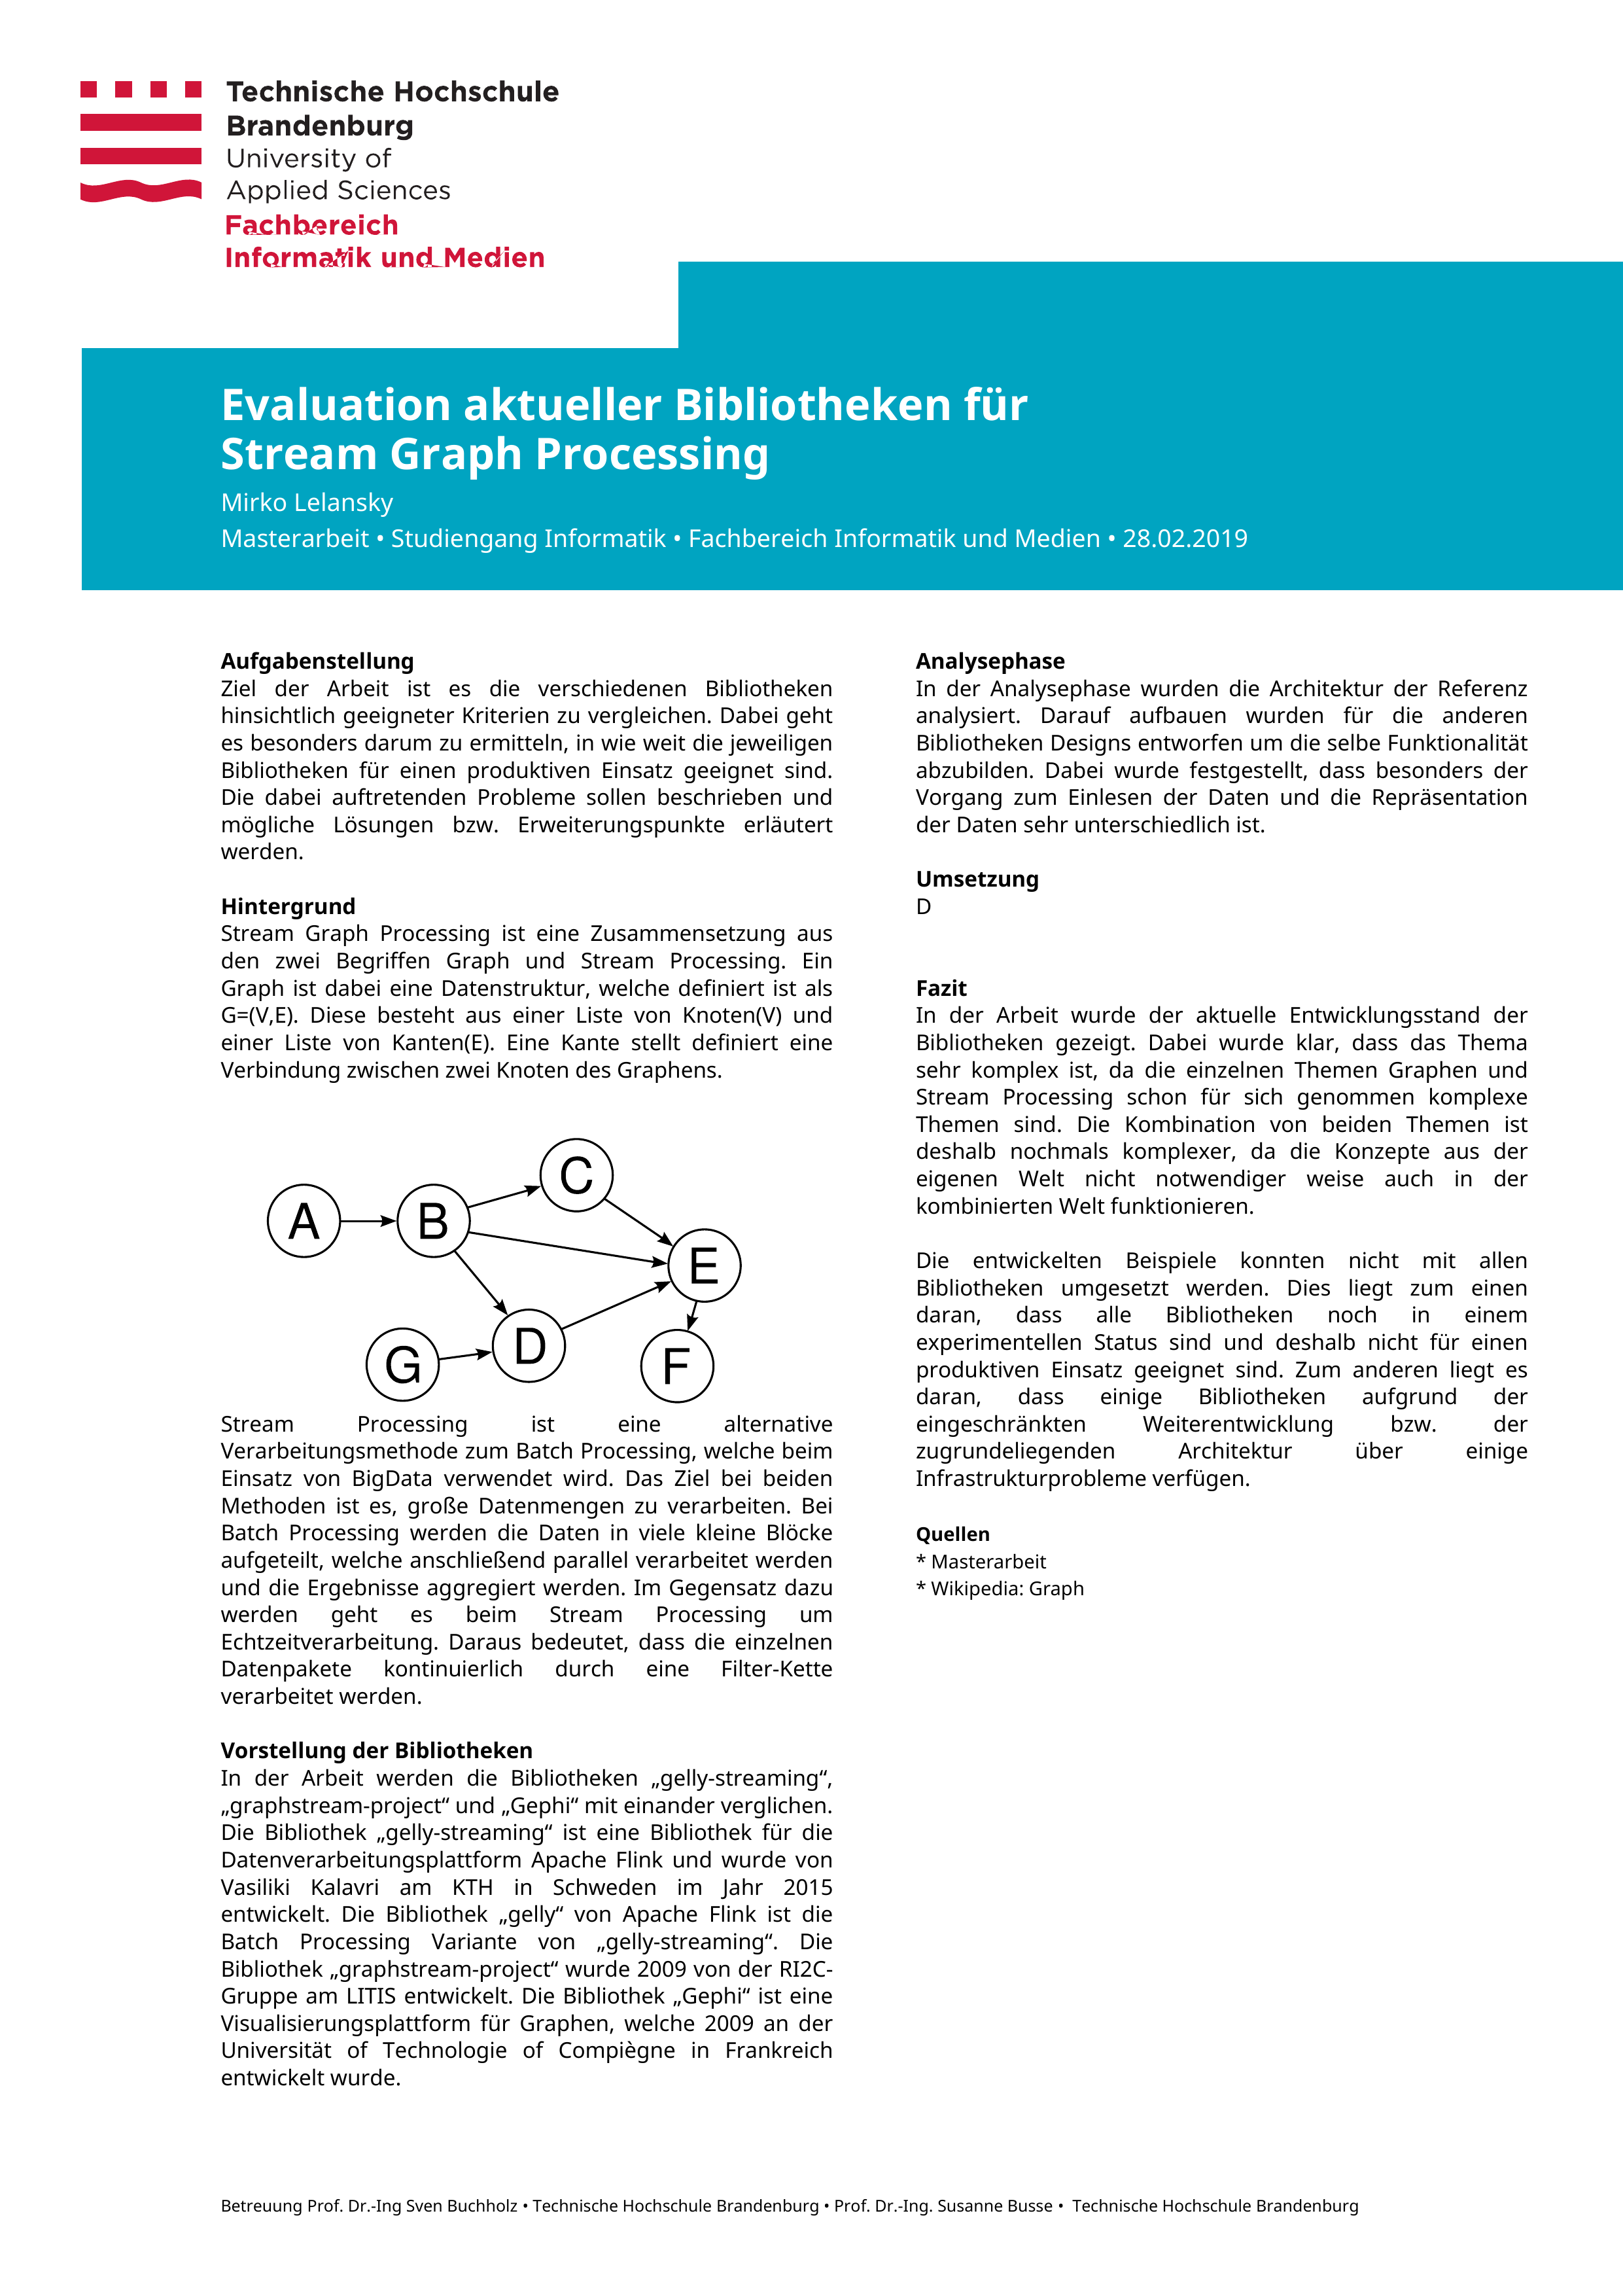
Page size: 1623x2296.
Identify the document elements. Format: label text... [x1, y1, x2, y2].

picture [260, 1129, 773, 1438]
text_box Betreuung Prof. Dr.-Ing Sven Buchholz • Technische Hochschule Brandenburg • Prof. Dr.-Ing. Susanne Busse • Technische Hochschule Brandenburg [220, 2195, 1497, 2215]
text_box Analysephase In der Analysephase wurden die Architektur der Referenz analysiert. Darauf aufbauen wurden für die anderen Bibliotheken Designs entworfen um die selbe Funktionalität abzubilden. Dabei wurde festgestellt, dass besonders der Vorgang zum Einlesen der Daten und die Repräsentation der Daten sehr unterschiedlich ist. Umsetzung D Fazit In der Arbeit wurde der aktuelle Entwicklungsstand der Bibliotheken gezeigt. Dabei wurde klar, dass das Thema sehr komplex ist, da die einzelnen Themen Graphen und Stream Processing schon für sich genommen komplexe Themen sind. Die Kombination von beiden Themen ist deshalb nochmals komplexer, da die Konzepte aus der eigenen Welt nicht notwendiger weise auch in der kombinierten Welt funktionieren. Die entwickelten Beispiele konnten nicht mit allen Bibliotheken umgesetzt werden. Dies liegt zum einen daran, dass alle Bibliotheken noch in einem experimentellen Status sind und deshalb nicht für einen produktiven Einsatz geeignet sind. Zum anderen liegt es daran, dass einige Bibliotheken aufgrund der eingeschränkten Weiterentwicklung bzw. der zugrundeliegenden Architektur über einige Infrastrukturprobleme verfügen. Quellen * Masterarbeit * Wikipedia: Graph [915, 646, 1529, 2119]
picture [0, 0, 680, 349]
text_box Evaluation aktueller Bibliotheken für Stream Graph Processing Mirko Lelansky Masterarbeit • Studiengang Informatik • Fachbereich Informatik und Medien • 28.02.2019 [220, 380, 1529, 553]
text_box [82, 261, 1623, 590]
text_box Aufgabenstellung Ziel der Arbeit ist es die verschiedenen Bibliotheken hinsichtlich geeigneter Kriterien zu vergleichen. Dabei geht es besonders darum zu ermitteln, in wie weit die jeweiligen Bibliotheken für einen produktiven Einsatz geeignet sind. Die dabei auftretenden Probleme sollen beschrieben und mögliche Lösungen bzw. Erweiterungspunkte erläutert werden. Hintergrund Stream Graph Processing ist eine Zusammensetzung aus den zwei Begriffen Graph und Stream Processing. Ein Graph ist dabei eine Datenstruktur, welche definiert ist als G=(V,E). Diese besteht aus einer Liste von Knoten(V) und einer Liste von Kanten(E). Eine Kante stellt definiert eine Verbindung zwischen zwei Knoten des Graphens. Stream Processing ist eine alternative Verarbeitungsmethode zum Batch Processing, welche beim Einsatz von BigData verwendet wird. Das Ziel bei beiden Methoden ist es, große Datenmengen zu verarbeiten. Bei Batch Processing werden die Daten in viele kleine Blöcke aufgeteilt, welche anschließend parallel verarbeitet werden und die Ergebnisse ag­gre­gie­rt werden. Im Gegensatz dazu werden geht es beim Stream Processing um Echtzeitverarbeitung. Daraus bedeutet, dass die einzelnen Datenpakete kontinuierlich durch eine Filter-Kette verarbeitet werden. Vorstellung der Bibliotheken In der Arbeit werden die Bibliotheken „gelly-streaming“, „graphstream-project“ und „Gephi“ mit einander verglichen. Die Bibliothek „gelly-streaming“ ist eine Bibliothek für die Datenverarbeitungsplattform Apache Flink und wurde von Vasiliki Kalavri am KTH in Schweden im Jahr 2015 entwickelt. Die Bibliothek „gelly“ von Apache Flink ist die Batch Processing Variante von „gelly-streaming“. Die Bibliothek „graphstream-project“ wurde 2009 von der RI2C-Gruppe am LITIS entwickelt. Die Bibliothek „Gephi“ ist eine Visualisierungsplattform für Graphen, welche 2009 an der Universität of Technologie of Compiègne in Frankreich entwickelt wurde. [220, 646, 835, 2119]
